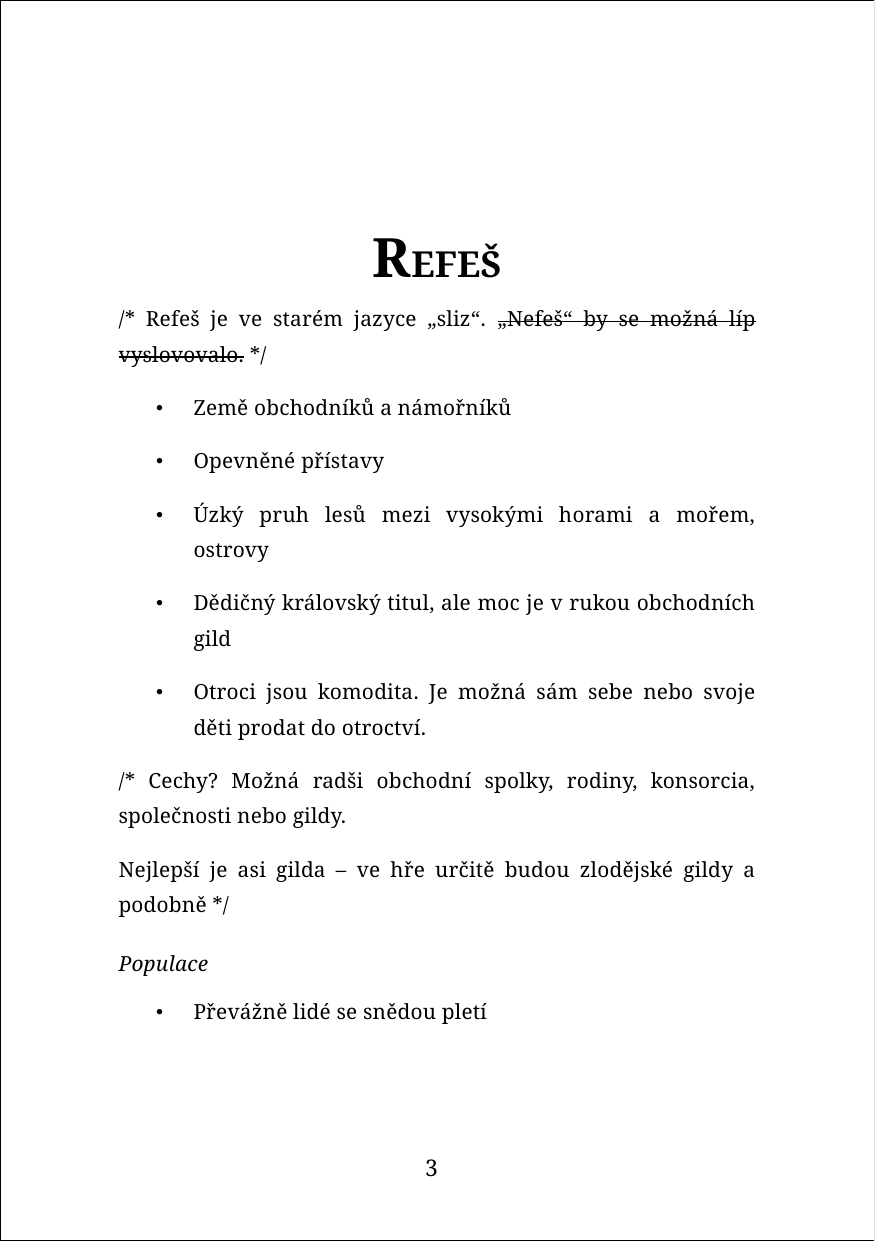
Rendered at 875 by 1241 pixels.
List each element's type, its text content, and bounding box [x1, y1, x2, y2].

text Populace [118, 949, 756, 978]
list Otroci jsou komodita. Je možná sám sebe nebo svoje děti prodat do otroctví. [156, 677, 756, 741]
text /* Refeš je ve starém jazyce „sliz“. „Nefeš“ by se možná líp vyslovovalo. */ [118, 304, 756, 368]
list Opevněné přístavy [156, 447, 756, 475]
list Země obchodníků a námořníků [156, 393, 756, 422]
text /* Cechy? Možná radši obchodní spolky, rodiny, konsorcia, společnosti nebo gildy. [118, 766, 756, 830]
list Dědičný královský titul, ale moc je v rukou obchodních gild [156, 588, 756, 652]
subtitle Refeš [118, 219, 756, 293]
text Nejlepší je asi gilda – ve hře určitě budou zlodějské gildy a podobně */ [118, 855, 756, 919]
list Převážně lidé se snědou pletí [156, 997, 756, 1025]
list Úzký pruh lesů mezi vysokými horami a mořem, ostrovy [156, 500, 756, 564]
